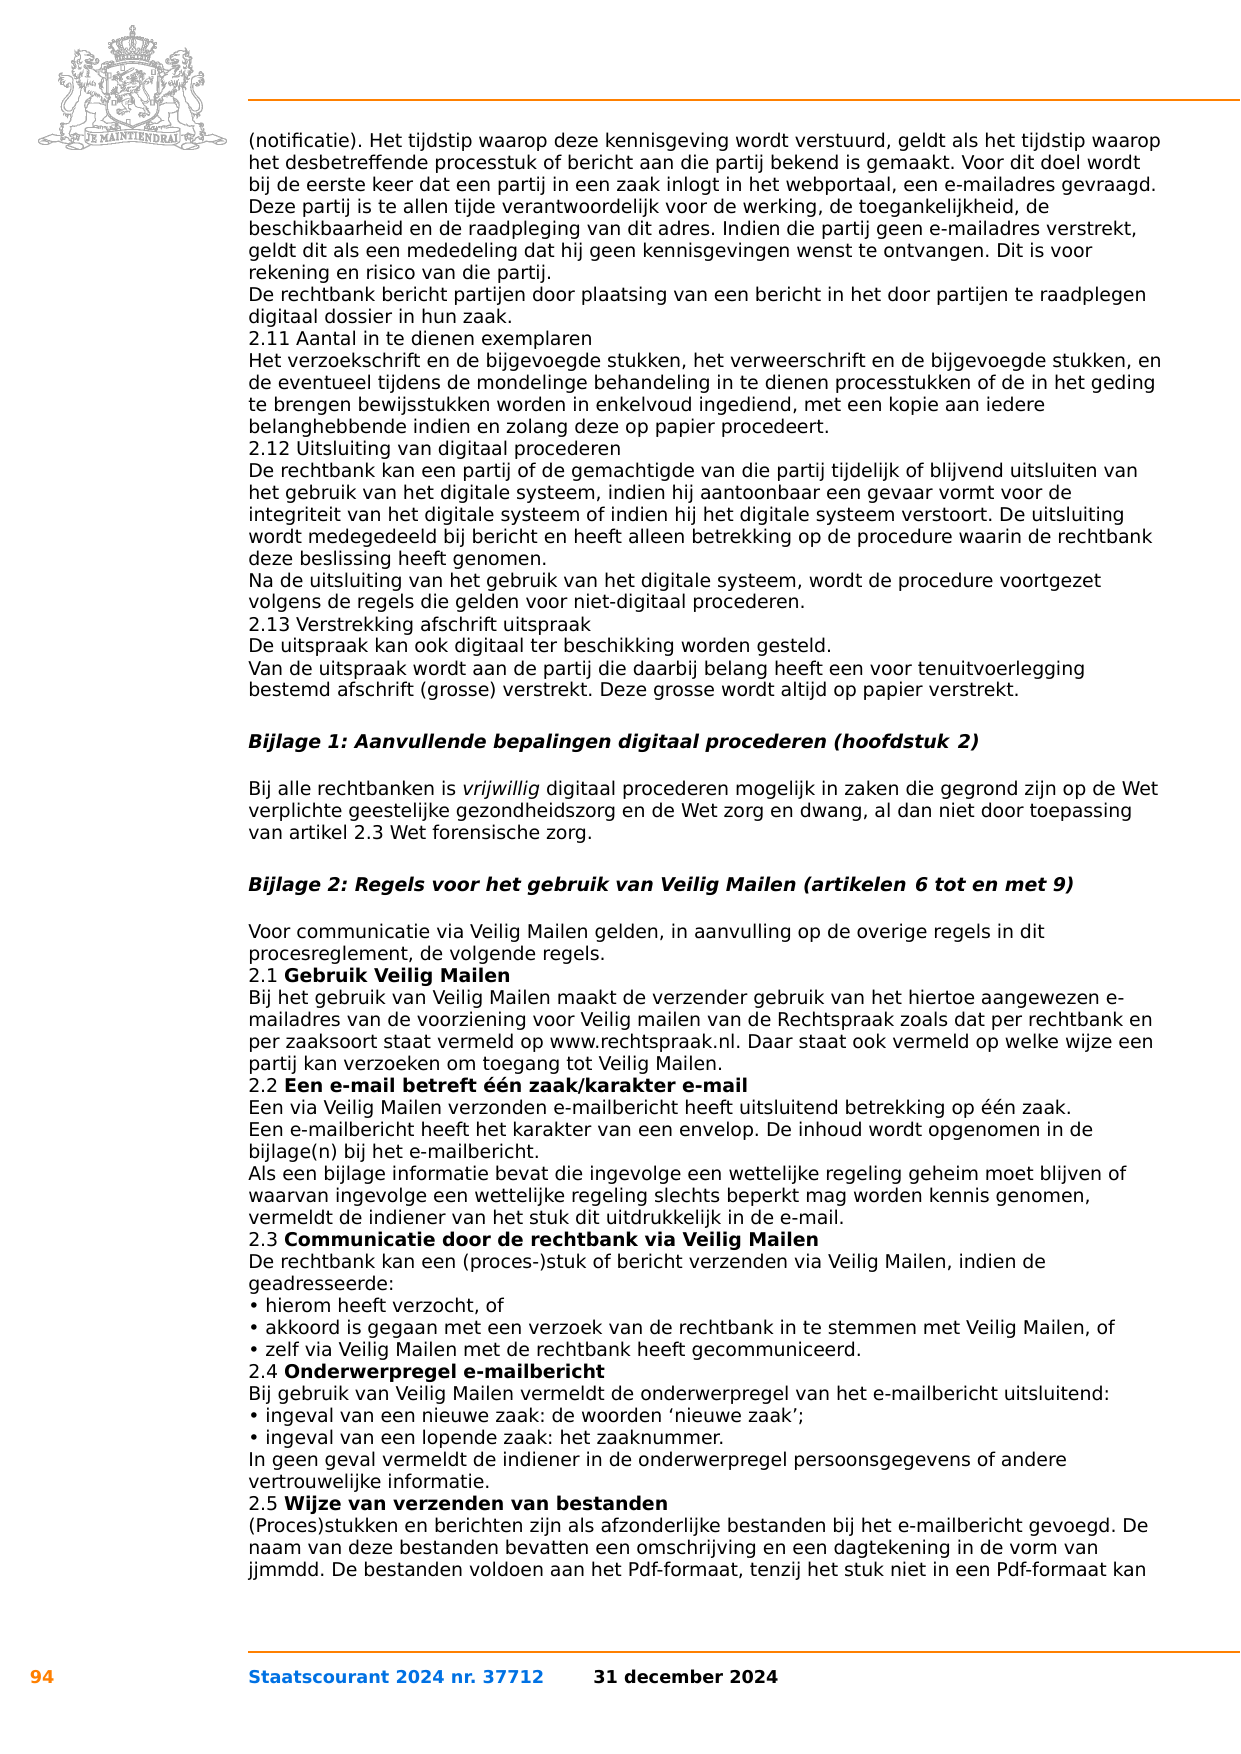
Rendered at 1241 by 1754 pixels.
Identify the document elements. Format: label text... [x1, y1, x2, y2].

text De rechtbank kan een (proces-)stuk of bericht verzenden via Veilig Mailen, indien de geadresseerde: [248, 1251, 1163, 1295]
text (Proces)stukken en berichten zijn als afzonderlijke bestanden bij het e-mailbericht gevoegd. De naam van deze bestanden bevatten een omschrijving en een dagtekening in de vorm van jjmmdd. De bestanden voldoen aan het Pdf-formaat, tenzij het stuk niet in een Pdf-formaat kan [248, 1515, 1163, 1581]
text Een via Veilig Mailen verzonden e-mailbericht heeft uitsluitend betrekking op één zaak. [248, 1097, 1163, 1119]
text Bij alle rechtbanken is vrijwillig digitaal procederen mogelijk in zaken die gegrond zijn op de Wet verplichte geestelijke gezondheidszorg en de Wet zorg en dwang, al dan niet door toepassing van artikel 2.3 Wet forensische zorg. [248, 778, 1163, 844]
text • ingeval van een nieuwe zaak: de woorden ‘nieuwe zaak’; [248, 1405, 1163, 1427]
text 2.3 Communicatie door de rechtbank via Veilig Mailen [248, 1229, 1163, 1251]
subtitle Bijlage 2: Regels voor het gebruik van Veilig Mailen (artikelen 6 tot en met 9) [248, 874, 1163, 896]
picture [38, 25, 227, 150]
text Bij het gebruik van Veilig Mailen maakt de verzender gebruik van het hiertoe aangewezen e-mailadres van de voorziening voor Veilig mailen van de Rechtspraak zoals dat per rechtbank en per zaaksoort staat vermeld op www.rechtspraak.nl. Daar staat ook vermeld op welke wijze een partij kan verzoeken om toegang tot Veilig Mailen. [248, 987, 1163, 1075]
text De rechtbank bericht partijen door plaatsing van een bericht in het door partijen te raadplegen digitaal dossier in hun zaak. [248, 284, 1163, 328]
text Een e-mailbericht heeft het karakter van een envelop. De inhoud wordt opgenomen in de bijlage(n) bij het e-mailbericht. [248, 1119, 1163, 1163]
text Bij gebruik van Veilig Mailen vermeldt de onderwerpregel van het e-mailbericht uitsluitend: [248, 1383, 1163, 1405]
text In geen geval vermeldt de indiener in de onderwerpregel persoonsgegevens of andere vertrouwelijke informatie. [248, 1449, 1163, 1493]
text Als een bijlage informatie bevat die ingevolge een wettelijke regeling geheim moet blijven of waarvan ingevolge een wettelijke regeling slechts beperkt mag worden kennis genomen, vermeldt de indiener van het stuk dit uitdrukkelijk in de e-mail. [248, 1163, 1163, 1229]
text (notificatie). Het tijdstip waarop deze kennisgeving wordt verstuurd, geldt als het tijdstip waarop het desbetreffende processtuk of bericht aan die partij bekend is gemaakt. Voor dit doel wordt bij de eerste keer dat een partij in een zaak inlogt in het webportaal, een e-mailadres gevraagd. Deze partij is te allen tijde verantwoordelijk voor de werking, de toegankelijkheid, de beschikbaarheid en de raadpleging van dit adres. Indien die partij geen e-mailadres verstrekt, geldt dit als een mededeling dat hij geen kennisgevingen wenst te ontvangen. Dit is voor rekening en risico van die partij. [248, 130, 1163, 284]
text • hierom heeft verzocht, of [248, 1295, 1163, 1317]
text • akkoord is gegaan met een verzoek van de rechtbank in te stemmen met Veilig Mailen, of [248, 1317, 1163, 1339]
text 2.4 Onderwerpregel e-mailbericht [248, 1361, 1163, 1383]
text 2.2 Een e-mail betreft één zaak/karakter e-mail [248, 1075, 1163, 1097]
text Het verzoekschrift en de bijgevoegde stukken, het verweerschrift en de bijgevoegde stukken, en de eventueel tijdens de mondelinge behandeling in te dienen processtukken of de in het geding te brengen bewijsstukken worden in enkelvoud ingediend, met een kopie aan iedere belanghebbende indien en zolang deze op papier procedeert. [248, 350, 1163, 438]
subtitle Bijlage 1: Aanvullende bepalingen digitaal procederen (hoofdstuk 2) [248, 731, 1163, 753]
text De uitspraak kan ook digitaal ter beschikking worden gesteld. [248, 635, 1163, 657]
text De rechtbank kan een partij of de gemachtigde van die partij tijdelijk of blijvend uitsluiten van het gebruik van het digitale systeem, indien hij aantoonbaar een gevaar vormt voor de integriteit van het digitale systeem of indien hij het digitale systeem verstoort. De uitsluiting wordt medegedeeld bij bericht en heeft alleen betrekking op de procedure waarin de rechtbank deze beslissing heeft genomen. [248, 459, 1163, 569]
text 2.1 Gebruik Veilig Mailen [248, 965, 1163, 987]
text Voor communicatie via Veilig Mailen gelden, in aanvulling op de overige regels in dit procesreglement, de volgende regels. [248, 921, 1163, 965]
text 2.11 Aantal in te dienen exemplaren [248, 328, 1163, 350]
text 2.13 Verstrekking afschrift uitspraak [248, 613, 1163, 635]
text 2.12 Uitsluiting van digitaal procederen [248, 438, 1163, 459]
text • zelf via Veilig Mailen met de rechtbank heeft gecommuniceerd. [248, 1339, 1163, 1361]
text Na de uitsluiting van het gebruik van het digitale systeem, wordt de procedure voortgezet volgens de regels die gelden voor niet-digitaal procederen. [248, 569, 1163, 613]
text Van de uitspraak wordt aan de partij die daarbij belang heeft een voor tenuitvoerlegging bestemd afschrift (grosse) verstrekt. Deze grosse wordt altijd op papier verstrekt. [248, 657, 1163, 701]
text • ingeval van een lopende zaak: het zaaknummer. [248, 1427, 1163, 1449]
text 2.5 Wijze van verzenden van bestanden [248, 1493, 1163, 1515]
